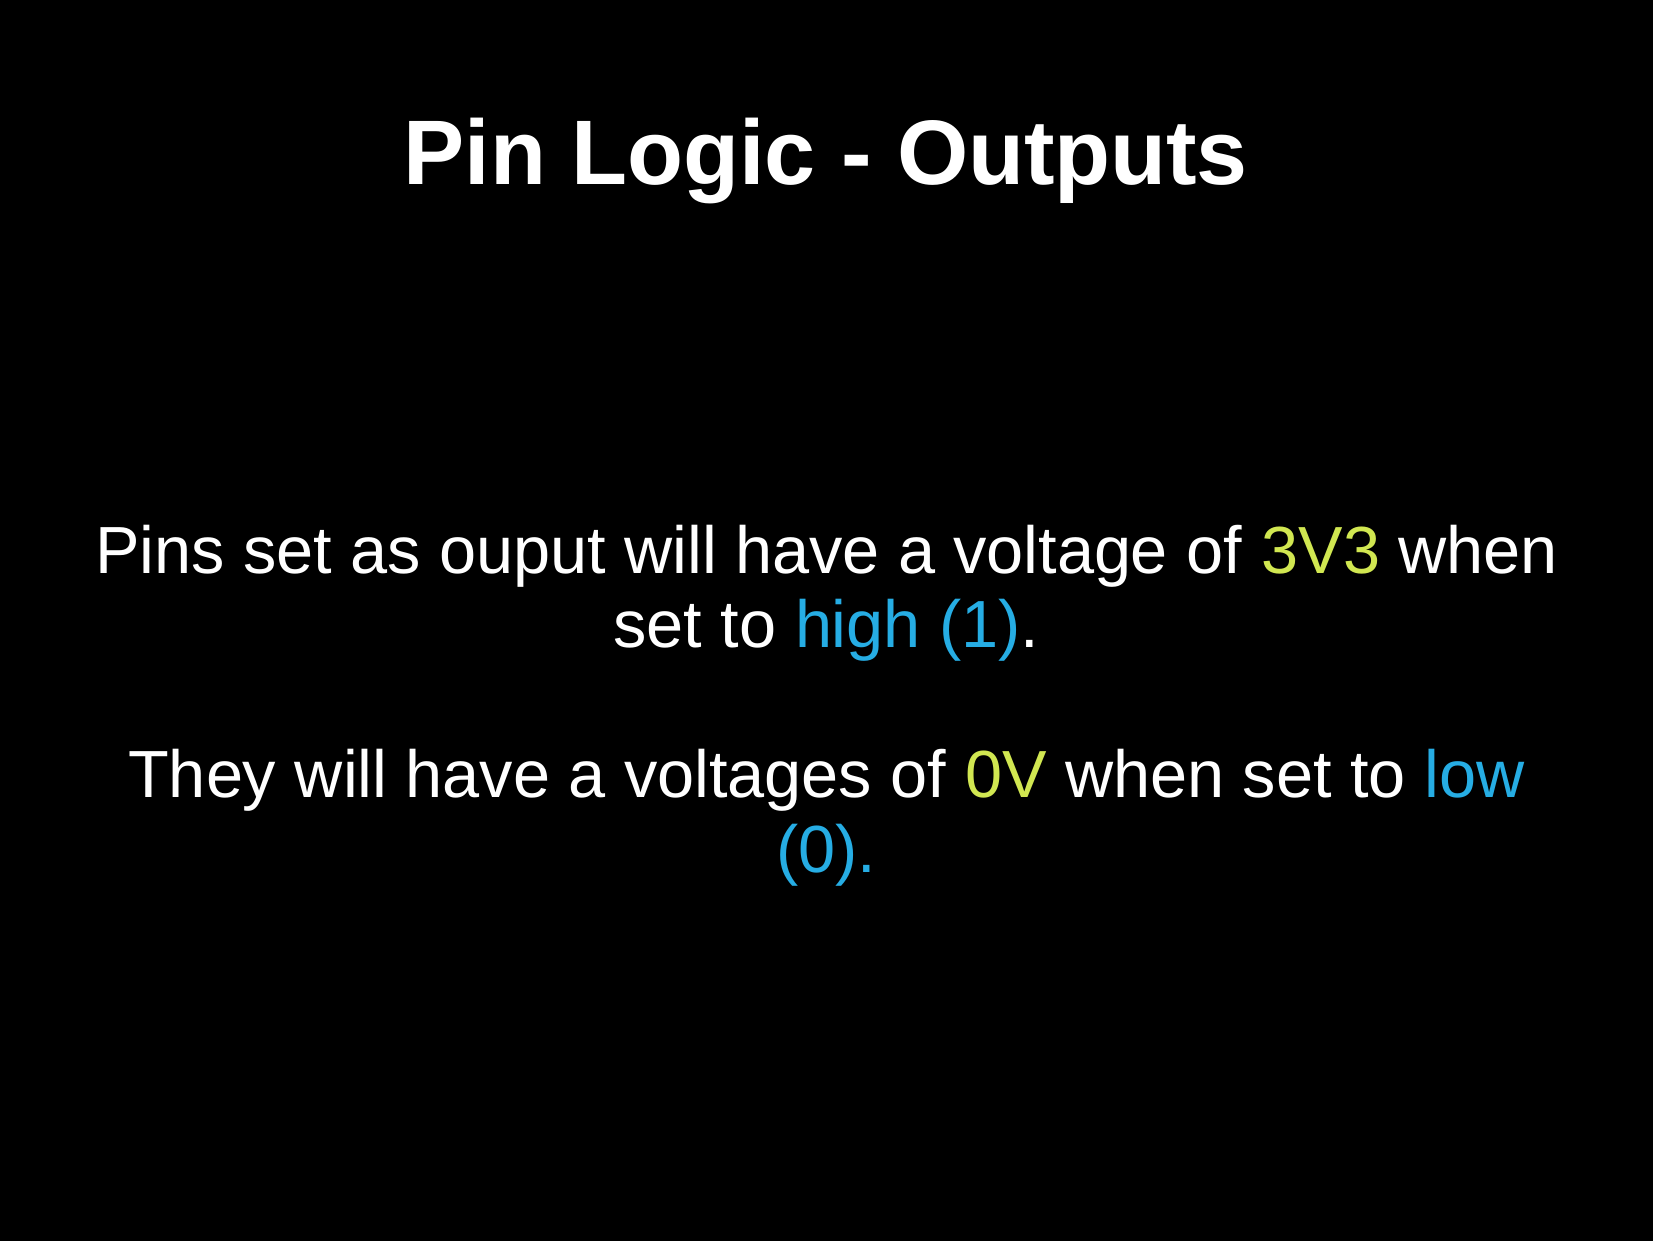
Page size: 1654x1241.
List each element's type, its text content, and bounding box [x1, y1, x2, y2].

subtitle Pins set as ouput will have a voltage of 3V3 when set to high (1). They will have a voltages of 0V when set to low (0). [82, 290, 1571, 1109]
title Pin Logic - Outputs [82, 49, 1571, 257]
